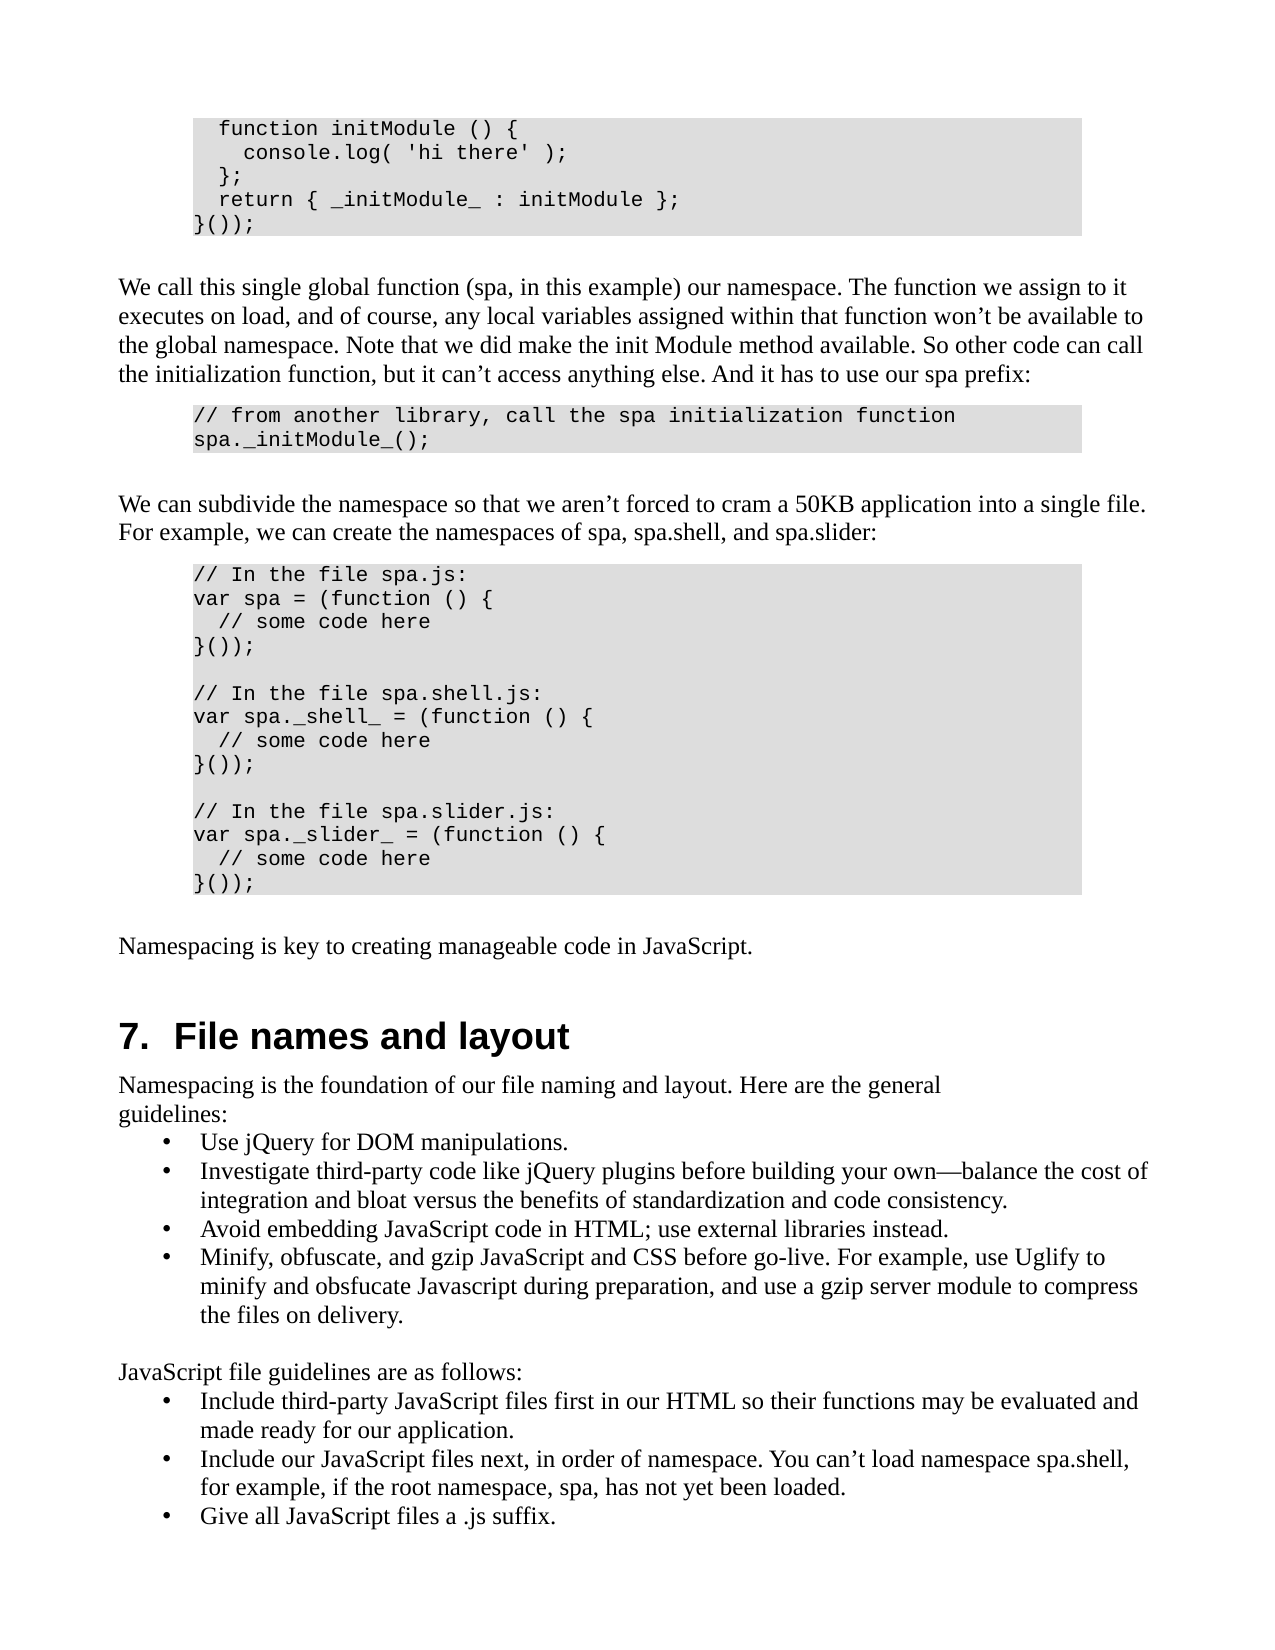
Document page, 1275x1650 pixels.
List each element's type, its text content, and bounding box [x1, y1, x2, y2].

list Give all JavaScript files a .js suffix. [162, 1501, 1157, 1530]
text }; [193, 165, 1082, 189]
text // some code here [193, 730, 1082, 753]
text guidelines: [118, 1099, 1157, 1127]
text JavaScript file guidelines are as follows: [118, 1357, 1157, 1386]
text }()); [193, 213, 1082, 236]
text var spa._slider_ = (function () { [193, 824, 1082, 848]
subtitle File names and layout [118, 1014, 1157, 1057]
text spa._initModule_(); [193, 429, 1082, 453]
text We can subdivide the namespace so that we aren’t forced to cram a 50KB application into a single file. For example, we can create the namespaces of spa, spa.shell, and spa.slider: [118, 489, 1157, 546]
text }()); [193, 635, 1082, 659]
list Include our JavaScript files next, in order of namespace. You can’t load namespace spa.shell, for example, if the root namespace, spa, has not yet been loaded. [162, 1444, 1157, 1501]
text }()); [193, 872, 1082, 895]
list Use jQuery for DOM manipulations. [162, 1127, 1157, 1156]
list Investigate third-party code like jQuery plugins before building your own—balance the cost of integration and bloat versus the benefits of standardization and code consistency. [162, 1156, 1157, 1214]
list Avoid embedding JavaScript code in HTML; use external libraries instead. [162, 1214, 1157, 1242]
text function initModule () { [193, 118, 1082, 142]
text return { _initModule_ : initModule }; [193, 189, 1082, 213]
text Namespacing is the foundation of our file naming and layout. Here are the general [118, 1070, 1157, 1099]
list Include third-party JavaScript files first in our HTML so their functions may be evaluated and made ready for our application. [162, 1386, 1157, 1444]
text Namespacing is key to creating manageable code in JavaScript. [118, 931, 1157, 960]
text console.log( 'hi there' ); [193, 142, 1082, 165]
text var spa = (function () { [193, 588, 1082, 612]
text // some code here [193, 612, 1082, 635]
text var spa._shell_ = (function () { [193, 706, 1082, 730]
text We call this single global function (spa, in this example) our namespace. The function we assign to it executes on load, and of course, any local variables assigned within that function won’t be available to the global namespace. Note that we did make the init Module method available. So other code can call the initialization function, but it can’t access anything else. And it has to use our spa prefix: [118, 272, 1157, 387]
text // from another library, call the spa initialization function [193, 405, 1082, 429]
text // In the file spa.js: [193, 564, 1082, 588]
text // some code here [193, 848, 1082, 872]
list Minify, obfuscate, and gzip JavaScript and CSS before go-live. For example, use Uglify to minify and obsfucate Javascript during preparation, and use a gzip server module to compress the files on delivery. [162, 1242, 1157, 1329]
text // In the file spa.slider.js: [193, 801, 1082, 824]
text }()); [193, 753, 1082, 777]
text // In the file spa.shell.js: [193, 682, 1082, 706]
